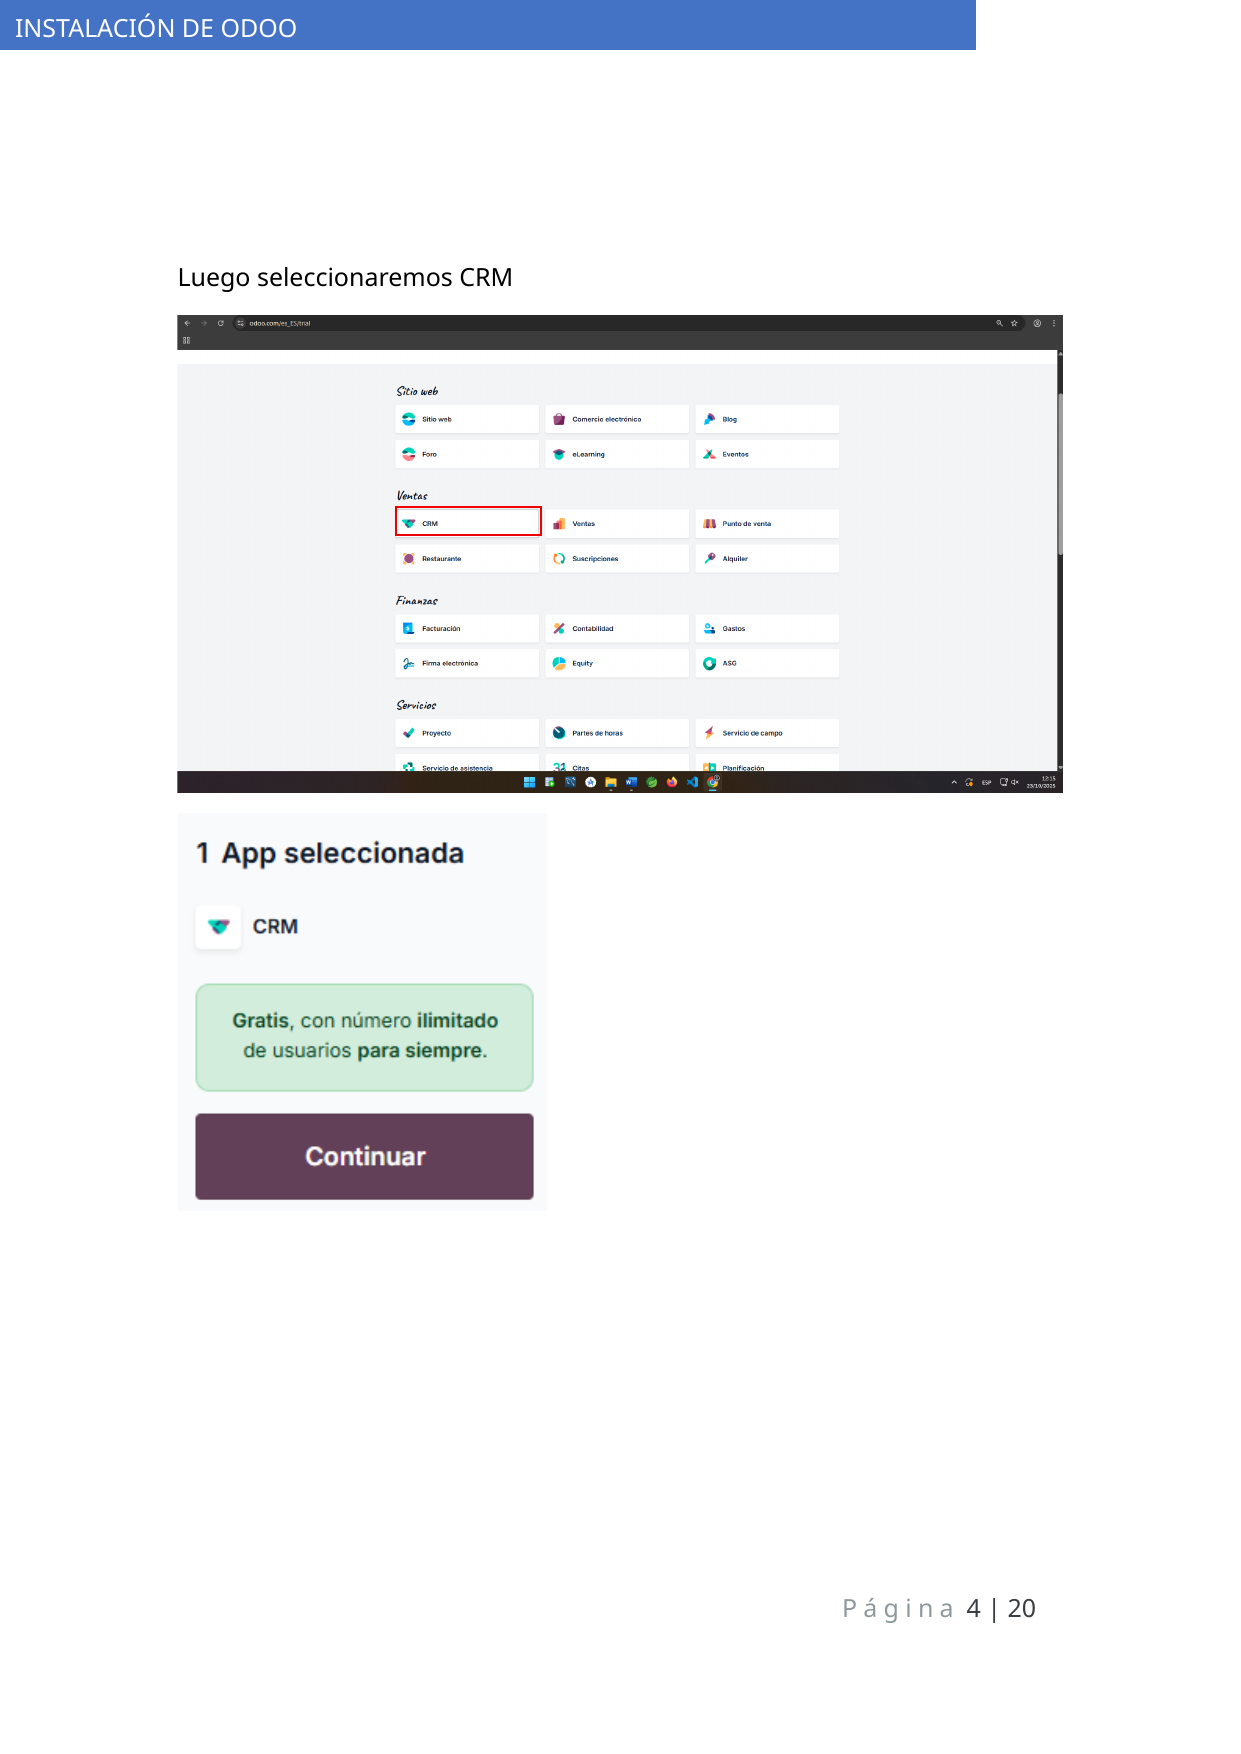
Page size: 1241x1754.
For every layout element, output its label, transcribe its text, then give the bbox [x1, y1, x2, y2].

text Luego seleccionaremos CRM [177, 259, 1063, 293]
